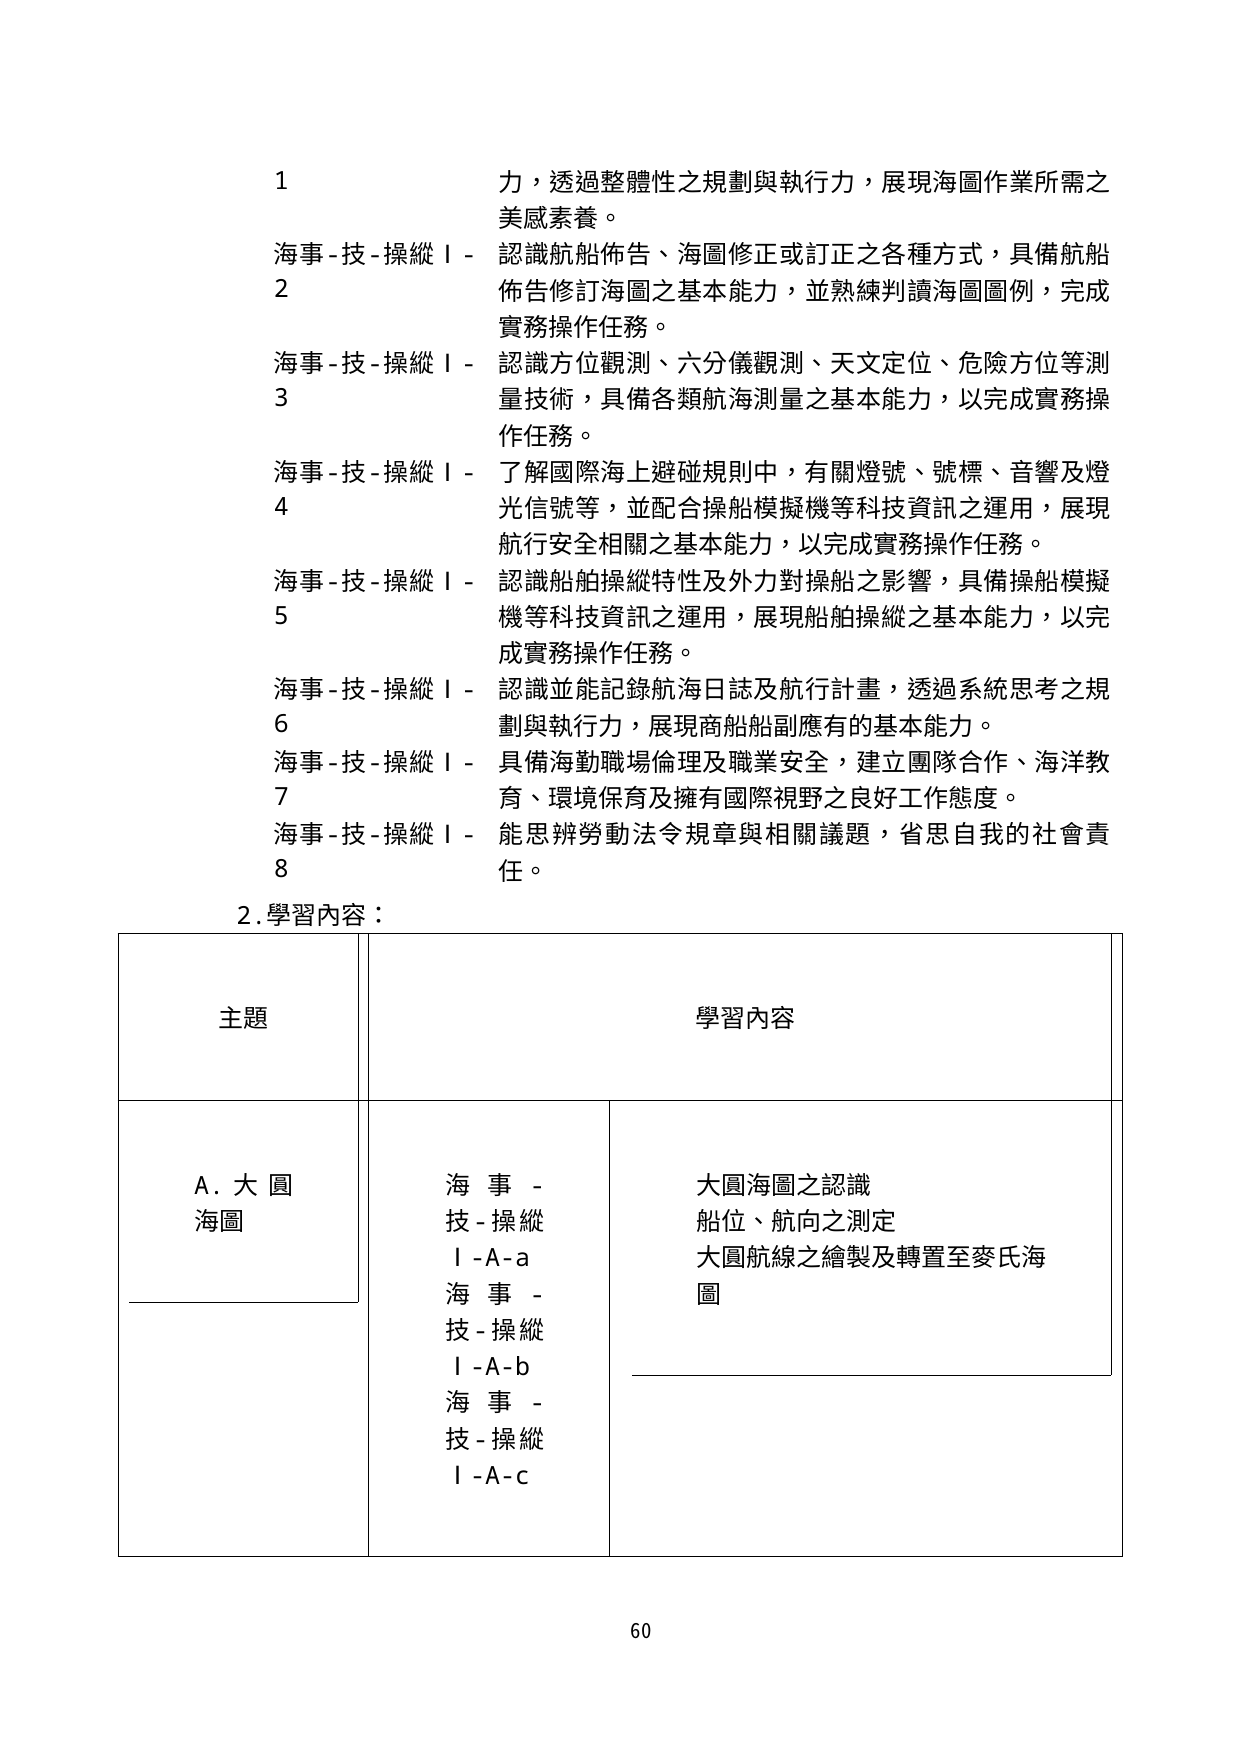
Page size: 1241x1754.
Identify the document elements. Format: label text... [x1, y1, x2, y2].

table_cell 海事-技-操縱Ⅰ-8 [262, 815, 487, 887]
table_cell 認識並能記錄航海日誌及航行計畫，透過系統思考之規劃與執行力，展現商船船副應有的基本能力。 [487, 670, 1122, 742]
table_cell 海事-技-操縱Ⅰ-3 [262, 344, 487, 452]
table_cell 了解國際海上避碰規則中，有關燈號、號標、音響及燈光信號等，並配合操船模擬機等科技資訊之運用，展現航行安全相關之基本能力，以完成實務操作任務。 [487, 453, 1122, 561]
table_header 學習內容 [369, 934, 1111, 1100]
table_header [359, 934, 368, 1100]
table_cell 海事-技-操縱Ⅰ-7 [262, 743, 487, 815]
table_cell 海事-技-操縱Ⅰ-2 [262, 235, 487, 344]
table_cell 認識方位觀測、六分儀觀測、天文定位、危險方位等測量技術，具備各類航海測量之基本能力，以完成實務操作任務。 [487, 344, 1122, 452]
table_cell 大圓海圖之認識 船位、航向之測定 大圓航線之繪製及轉置至麥氏海圖 [620, 1101, 1122, 1556]
table_header [1112, 934, 1122, 1100]
text 2.學習內容： [168, 887, 1122, 933]
table_cell 海事-技-操縱Ⅰ-5 [262, 561, 487, 670]
table_cell 海事-技-操縱Ⅰ-6 [262, 670, 487, 742]
table_header 主題 [119, 934, 358, 1100]
table_cell A.大圓海圖 [119, 1101, 368, 1556]
table_cell 能思辨勞動法令規章與相關議題，省思自我的社會責任。 [487, 815, 1122, 887]
table_cell 認識船舶操縱特性及外力對操船之影響，具備操船模擬機等科技資訊之運用，展現船舶操縱之基本能力，以完成實務操作任務。 [487, 561, 1122, 670]
table_header 力，透過整體性之規劃與執行力，展現海圖作業所需之美感素養。 [487, 163, 1122, 235]
table_cell 具備海勤職場倫理及職業安全，建立團隊合作、海洋教育、環境保育及擁有國際視野之良好工作態度。 [487, 743, 1122, 815]
table_cell 海事-技-操縱Ⅰ-4 [262, 453, 487, 561]
table_cell 認識航船佈告、海圖修正或訂正之各種方式，具備航船佈告修訂海圖之基本能力，並熟練判讀海圖圖例，完成實務操作任務。 [487, 235, 1122, 344]
table_cell [610, 1101, 620, 1556]
table_header 1 [262, 163, 487, 235]
table_cell 海事-技-操縱Ⅰ-A-a 海事-技-操縱Ⅰ-A-b 海事-技-操縱Ⅰ-A-c [369, 1101, 609, 1556]
